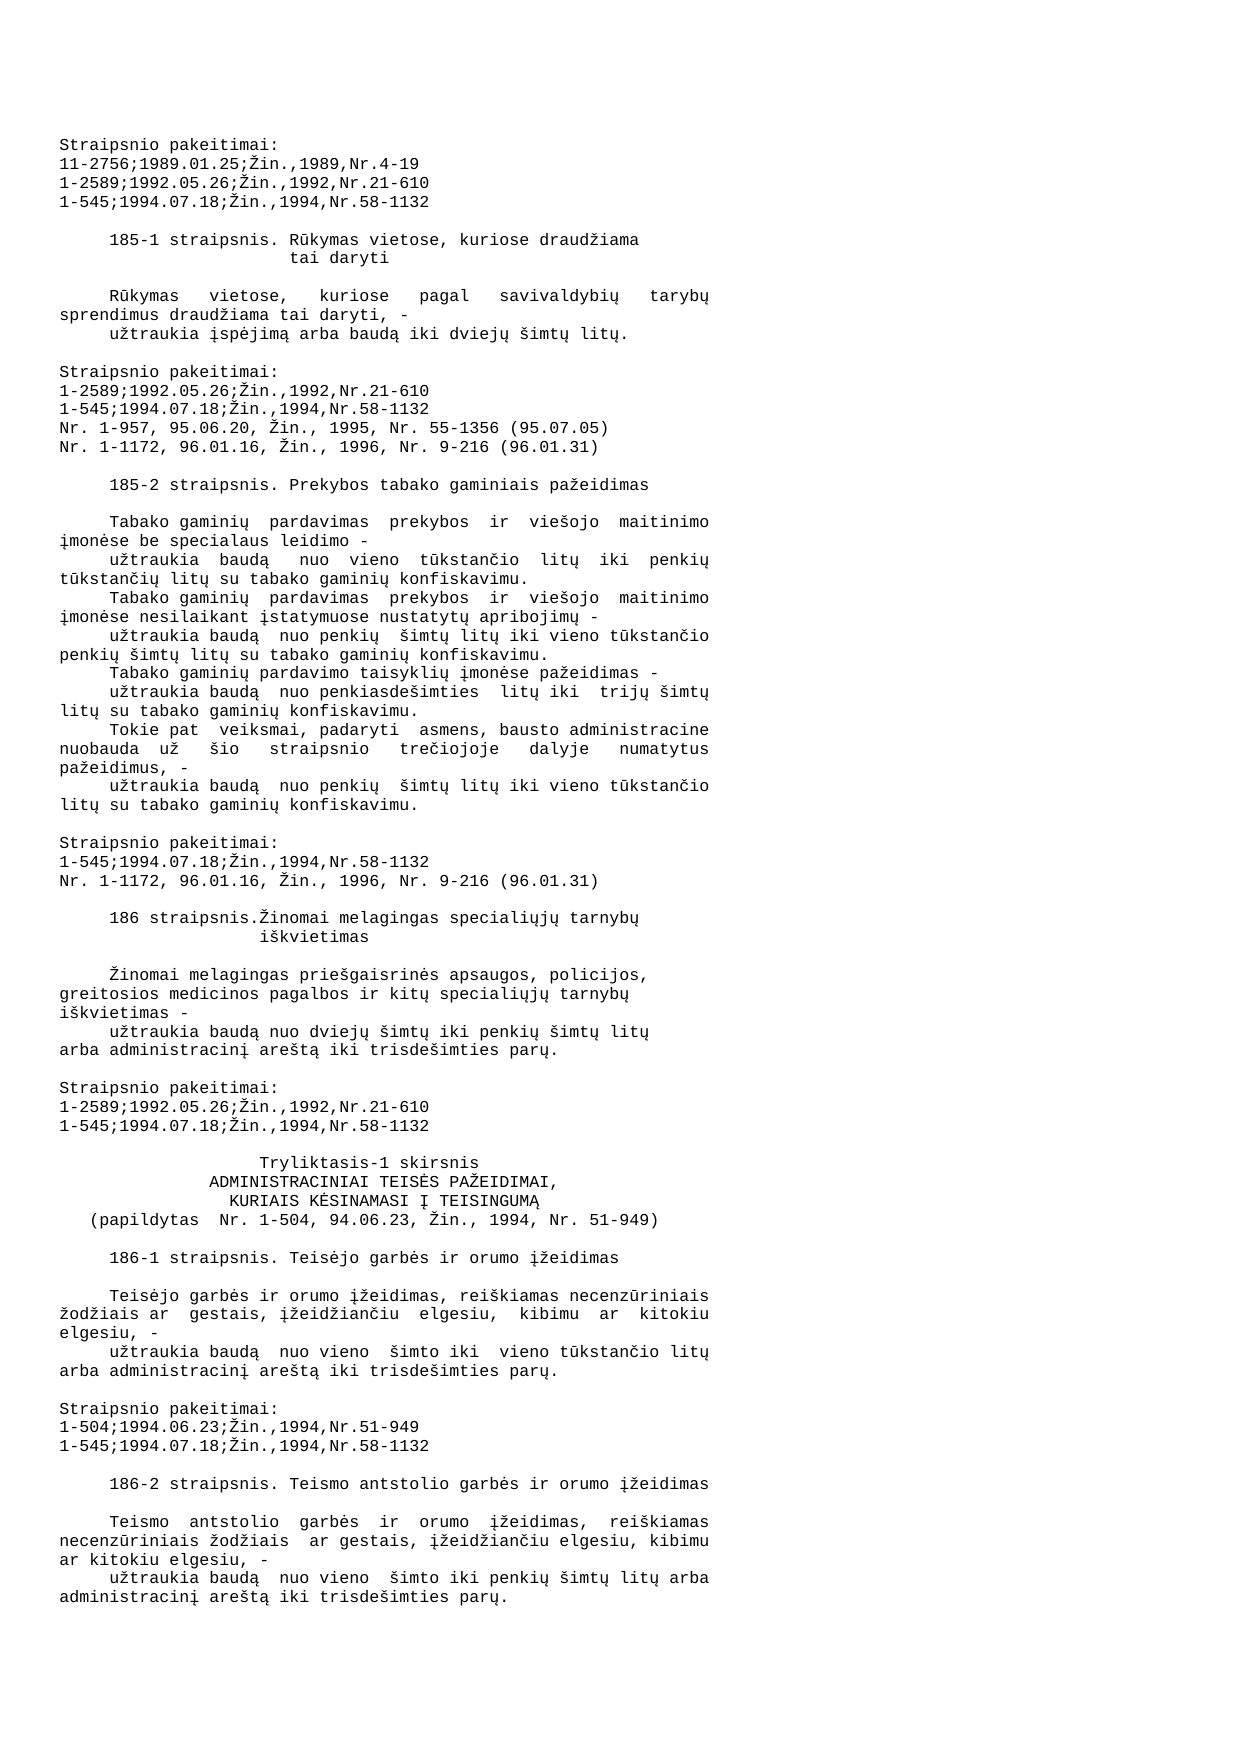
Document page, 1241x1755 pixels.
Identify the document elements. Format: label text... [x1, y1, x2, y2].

text sprendimus draudžiama tai daryti, - [59, 307, 1122, 326]
text elgesiu, - [59, 1325, 1122, 1344]
text 185-2 straipsnis. Prekybos tabako gaminiais pažeidimas [59, 476, 1122, 495]
text Nr. 1-957, 95.06.20, Žin., 1995, Nr. 55-1356 (95.07.05) [59, 420, 1122, 439]
text Nr. 1-1172, 96.01.16, Žin., 1996, Nr. 9-216 (96.01.31) [59, 439, 1122, 457]
text Rūkymas vietose, kuriose pagal savivaldybių tarybų [59, 288, 1122, 307]
text 1-545;1994.07.18;Žin.,1994,Nr.58-1132 [59, 1438, 1122, 1457]
text 11-2756;1989.01.25;Žin.,1989,Nr.4-19 [59, 156, 1122, 175]
text Tokie pat veiksmai, padaryti asmens, bausto administracine [59, 721, 1122, 740]
text Straipsnio pakeitimai: [59, 834, 1122, 853]
text litų su tabako gaminių konfiskavimu. [59, 797, 1122, 816]
text užtraukia baudą nuo penkių šimtų litų iki vieno tūkstančio [59, 778, 1122, 797]
text tūkstančių litų su tabako gaminių konfiskavimu. [59, 571, 1122, 589]
text Tabako gaminių pardavimo taisyklių įmonėse pažeidimas - [59, 665, 1122, 684]
text penkių šimtų litų su tabako gaminių konfiskavimu. [59, 646, 1122, 665]
text 1-545;1994.07.18;Žin.,1994,Nr.58-1132 [59, 853, 1122, 872]
text užtraukia baudą nuo penkiasdešimties litų iki trijų šimtų [59, 684, 1122, 703]
text žodžiais ar gestais, įžeidžiančiu elgesiu, kibimu ar kitokiu [59, 1306, 1122, 1325]
text Teisėjo garbės ir orumo įžeidimas, reiškiamas necenzūriniais [59, 1287, 1122, 1306]
text 1-545;1994.07.18;Žin.,1994,Nr.58-1132 [59, 193, 1122, 212]
text nuobauda už šio straipsnio trečiojoje dalyje numatytus [59, 740, 1122, 759]
text 1-504;1994.06.23;Žin.,1994,Nr.51-949 [59, 1419, 1122, 1438]
text (papildytas Nr. 1-504, 94.06.23, Žin., 1994, Nr. 51-949) [59, 1212, 1122, 1231]
text užtraukia baudą nuo dviejų šimtų iki penkių šimtų litų [59, 1023, 1122, 1042]
text Straipsnio pakeitimai: [59, 363, 1122, 382]
text 186-1 straipsnis. Teisėjo garbės ir orumo įžeidimas [59, 1249, 1122, 1268]
text užtraukia baudą nuo penkių šimtų litų iki vieno tūkstančio [59, 627, 1122, 646]
text KURIAIS KĖSINAMASI Į TEISINGUMĄ [59, 1193, 1122, 1212]
text Teismo antstolio garbės ir orumo įžeidimas, reiškiamas [59, 1513, 1122, 1532]
text Žinomai melagingas priešgaisrinės apsaugos, policijos, [59, 967, 1122, 985]
text necenzūriniais žodžiais ar gestais, įžeidžiančiu elgesiu, kibimu [59, 1532, 1122, 1551]
text įmonėse be specialaus leidimo - [59, 533, 1122, 552]
text Nr. 1-1172, 96.01.16, Žin., 1996, Nr. 9-216 (96.01.31) [59, 872, 1122, 891]
text 1-545;1994.07.18;Žin.,1994,Nr.58-1132 [59, 1117, 1122, 1136]
text ar kitokiu elgesiu, - [59, 1551, 1122, 1570]
text Straipsnio pakeitimai: [59, 1400, 1122, 1419]
text tai daryti [59, 250, 1122, 269]
text 185-1 straipsnis. Rūkymas vietose, kuriose draudžiama [59, 231, 1122, 250]
text 186-2 straipsnis. Teismo antstolio garbės ir orumo įžeidimas [59, 1476, 1122, 1494]
text iškvietimas [59, 929, 1122, 948]
text litų su tabako gaminių konfiskavimu. [59, 703, 1122, 721]
text Tryliktasis-1 skirsnis [59, 1155, 1122, 1174]
text užtraukia baudą nuo vieno šimto iki vieno tūkstančio litų [59, 1344, 1122, 1362]
text 186 straipsnis.Žinomai melagingas specialiųjų tarnybų [59, 910, 1122, 929]
text 1-2589;1992.05.26;Žin.,1992,Nr.21-610 [59, 175, 1122, 193]
text iškvietimas - [59, 1004, 1122, 1023]
text Tabako gaminių pardavimas prekybos ir viešojo maitinimo [59, 514, 1122, 533]
text arba administracinį areštą iki trisdešimties parų. [59, 1362, 1122, 1381]
text 1-545;1994.07.18;Žin.,1994,Nr.58-1132 [59, 401, 1122, 420]
text įmonėse nesilaikant įstatymuose nustatytų apribojimų - [59, 608, 1122, 627]
text Tabako gaminių pardavimas prekybos ir viešojo maitinimo [59, 589, 1122, 608]
text 1-2589;1992.05.26;Žin.,1992,Nr.21-610 [59, 1098, 1122, 1117]
text užtraukia įspėjimą arba baudą iki dviejų šimtų litų. [59, 326, 1122, 344]
text užtraukia baudą nuo vieno šimto iki penkių šimtų litų arba [59, 1570, 1122, 1589]
text ADMINISTRACINIAI TEISĖS PAŽEIDIMAI, [59, 1174, 1122, 1193]
text 1-2589;1992.05.26;Žin.,1992,Nr.21-610 [59, 382, 1122, 401]
text greitosios medicinos pagalbos ir kitų specialiųjų tarnybų [59, 985, 1122, 1004]
text arba administracinį areštą iki trisdešimties parų. [59, 1042, 1122, 1061]
text pažeidimus, - [59, 759, 1122, 778]
text administracinį areštą iki trisdešimties parų. [59, 1589, 1122, 1608]
text Straipsnio pakeitimai: [59, 1080, 1122, 1098]
text užtraukia baudą nuo vieno tūkstančio litų iki penkių [59, 552, 1122, 571]
text Straipsnio pakeitimai: [59, 137, 1122, 156]
